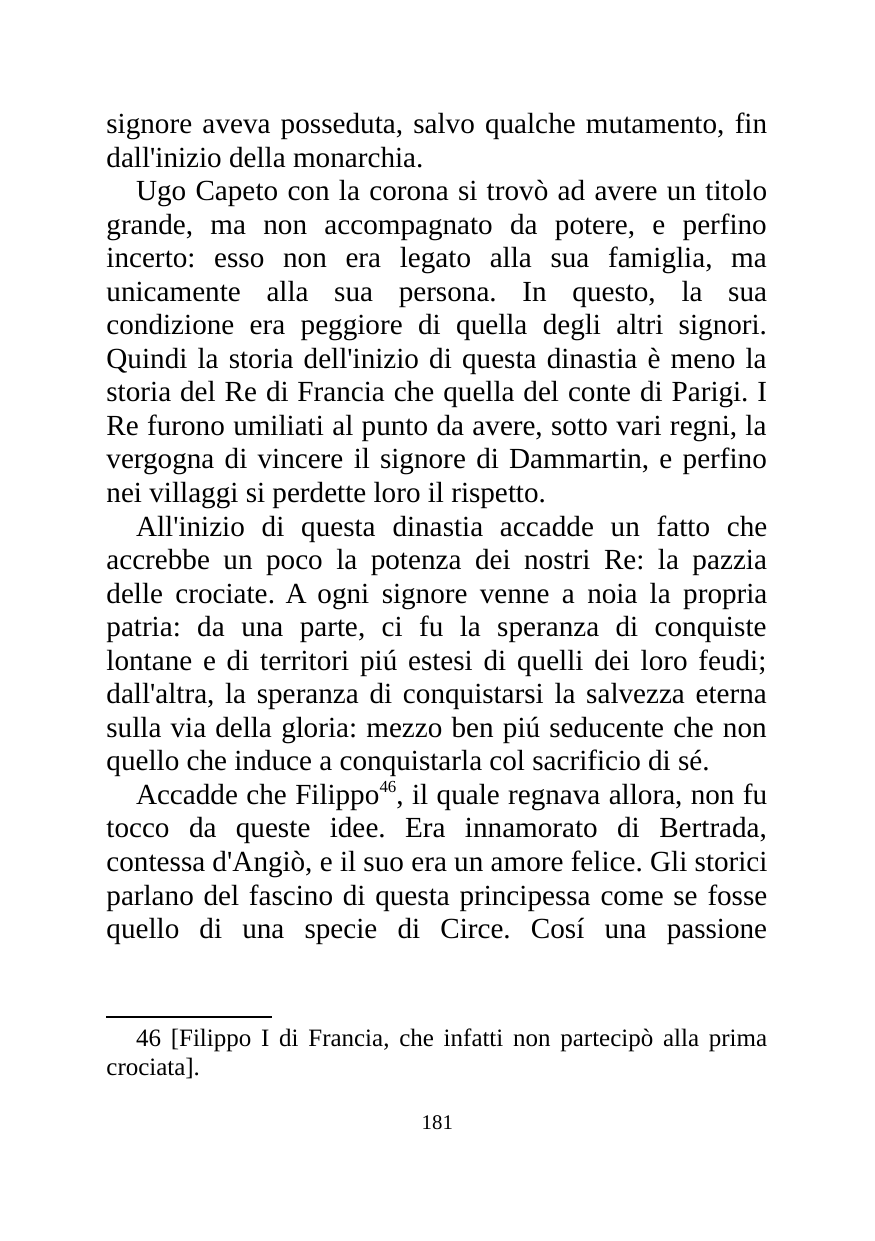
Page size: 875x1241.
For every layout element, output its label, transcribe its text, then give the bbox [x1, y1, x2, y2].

text Ugo Capeto con la corona si trovò ad avere un titolo grande, ma non accompagnato da potere, e perfino incerto: esso non era legato alla sua famiglia, ma unicamente alla sua persona. In questo, la sua condizione era peggiore di quella degli altri signori. Quindi la storia dell'inizio di questa dinastia è meno la storia del Re di Francia che quella del conte di Parigi. I Re furono umiliati al punto da avere, sotto vari regni, la vergogna di vincere il signore di Dammartin, e perfino nei villaggi si perdette loro il rispetto. [106, 173, 768, 509]
text Accadde che Filippo, il quale regnava allora, non fu tocco da queste idee. Era innamorato di Bertrada, contessa d'Angiò, e il suo era un amore felice. Gli storici parlano del fascino di questa principessa come se fosse quello di una specie di Circe. Cosí una passione [106, 777, 768, 945]
text All'inizio di questa dinastia accadde un fatto che accrebbe un poco la potenza dei nostri Re: la pazzia delle crociate. A ogni signore venne a noia la propria patria: da una parte, ci fu la speranza di conquiste lontane e di territori piú estesi di quelli dei loro feudi; dall'altra, la speranza di conquistarsi la salvezza eterna sulla via della gloria: mezzo ben piú seducente che non quello che induce a conquistarla col sacrificio di sé. [106, 509, 768, 777]
text [Filippo I di Francia, che infatti non partecipò alla prima crociata]. [106, 1023, 768, 1080]
text signore aveva posseduta, salvo qualche mutamento, fin dall'inizio della monarchia. [106, 106, 768, 173]
